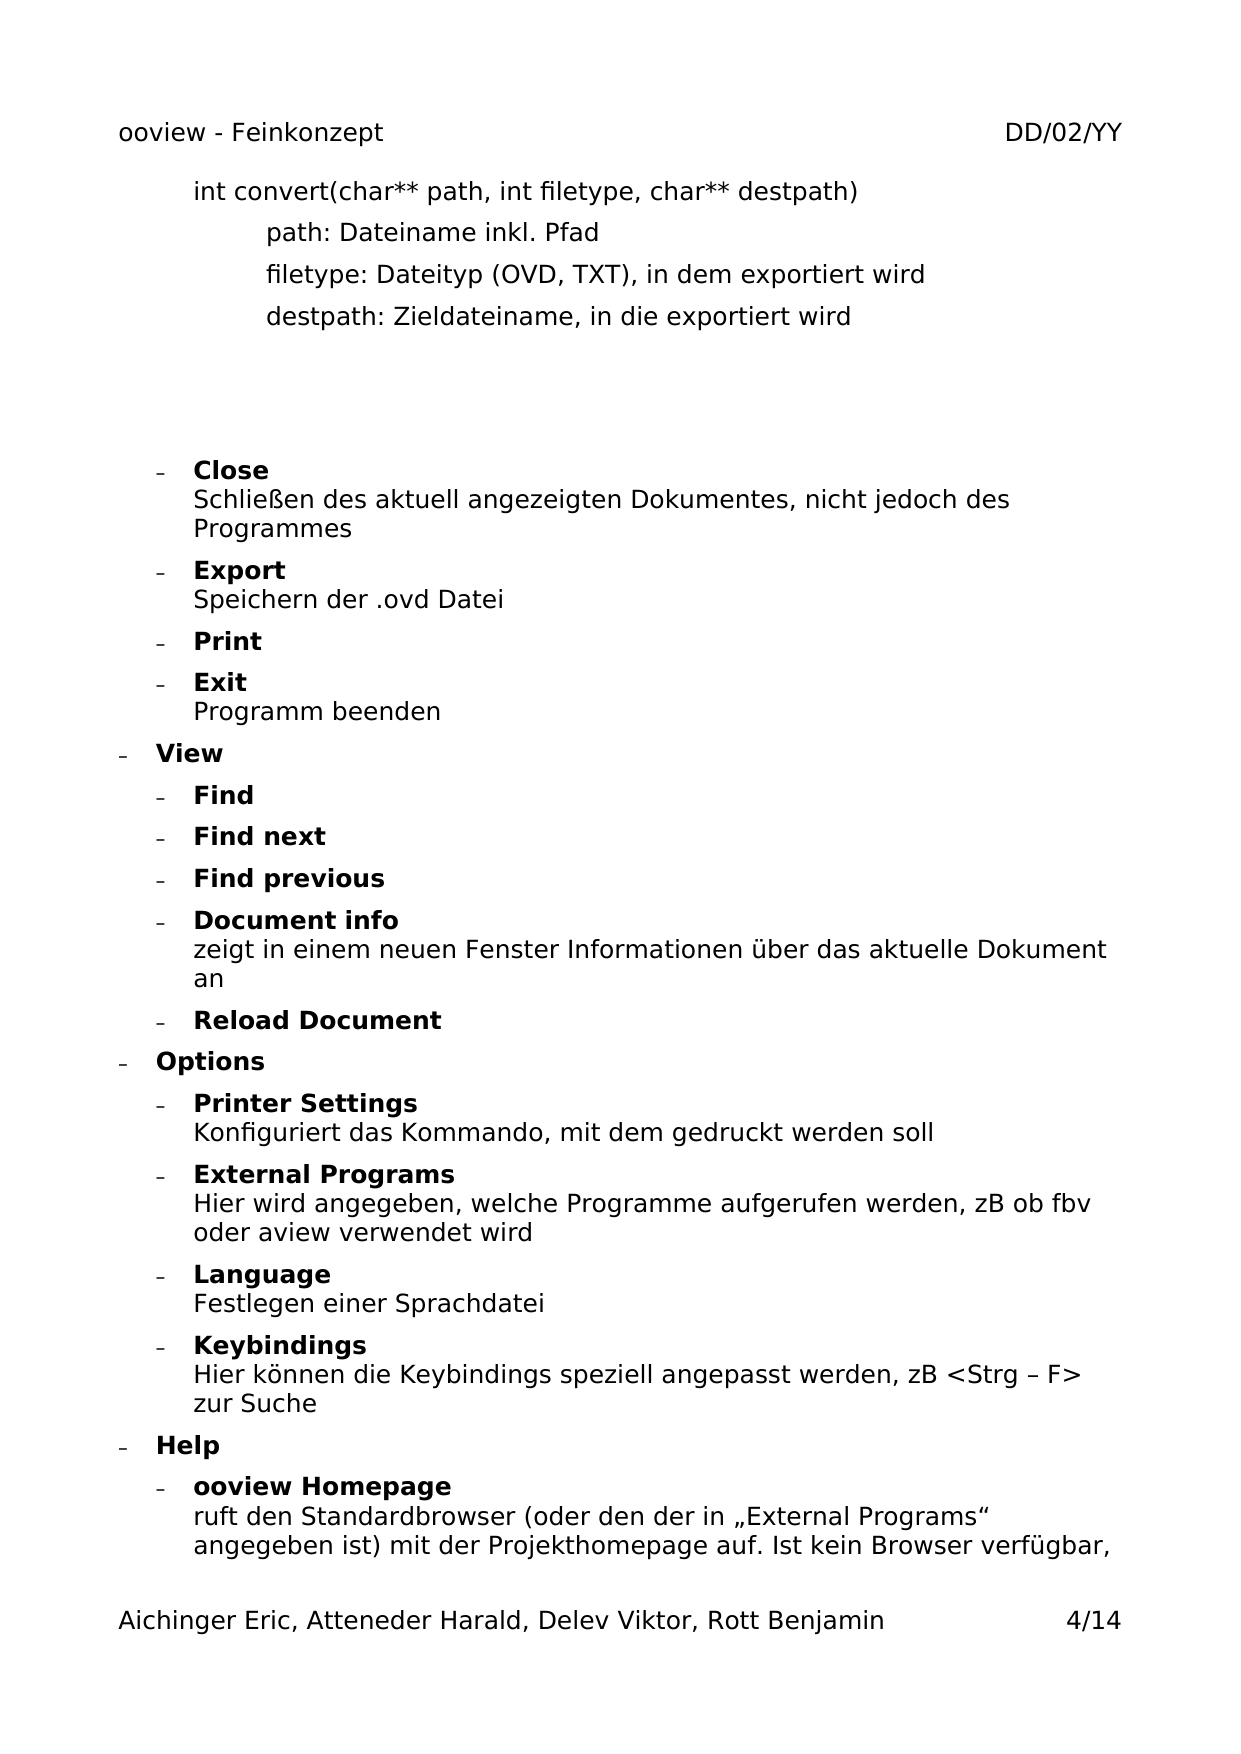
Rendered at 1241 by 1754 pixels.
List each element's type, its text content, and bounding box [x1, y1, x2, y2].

text int convert(char** path, int filetype, char** destpath) [118, 177, 1122, 206]
list Help [118, 1431, 1122, 1460]
list Exit Programm beenden [156, 668, 1122, 727]
list External Programs Hier wird angegeben, welche Programme aufgerufen werden, zB ob fbv oder aview verwendet wird [156, 1160, 1122, 1248]
list Reload Document [156, 1006, 1122, 1035]
list Find [156, 781, 1122, 810]
list Language Festlegen einer Sprachdatei [156, 1260, 1122, 1318]
list Find previous [156, 864, 1122, 893]
text path: Dateiname inkl. Pfad [118, 218, 1122, 248]
list Printer Settings Konfiguriert das Kommando, mit dem gedruckt werden soll [156, 1089, 1122, 1148]
list ooview Homepage ruft den Standardbrowser (oder den der in „External Programs“ angegeben ist) mit der Projekthomepage auf. Ist kein Browser verfügbar, [156, 1473, 1122, 1560]
text filetype: Dateityp (OVD, TXT), in dem exportiert wird [118, 260, 1122, 289]
list Find next [156, 823, 1122, 852]
list Keybindings Hier können die Keybindings speziell angepasst werden, zB <Strg – F> zur Suche [156, 1331, 1122, 1418]
list View [118, 739, 1122, 768]
list Options [118, 1048, 1122, 1077]
list Print [156, 627, 1122, 656]
list Export Speichern der .ovd Datei [156, 556, 1122, 614]
list Close Schließen des aktuell angezeigten Dokumentes, nicht jedoch des Programmes [156, 456, 1122, 543]
text destpath: Zieldateiname, in die exportiert wird [118, 302, 1122, 331]
list Document info zeigt in einem neuen Fenster Informationen über das aktuelle Dokument an [156, 906, 1122, 993]
